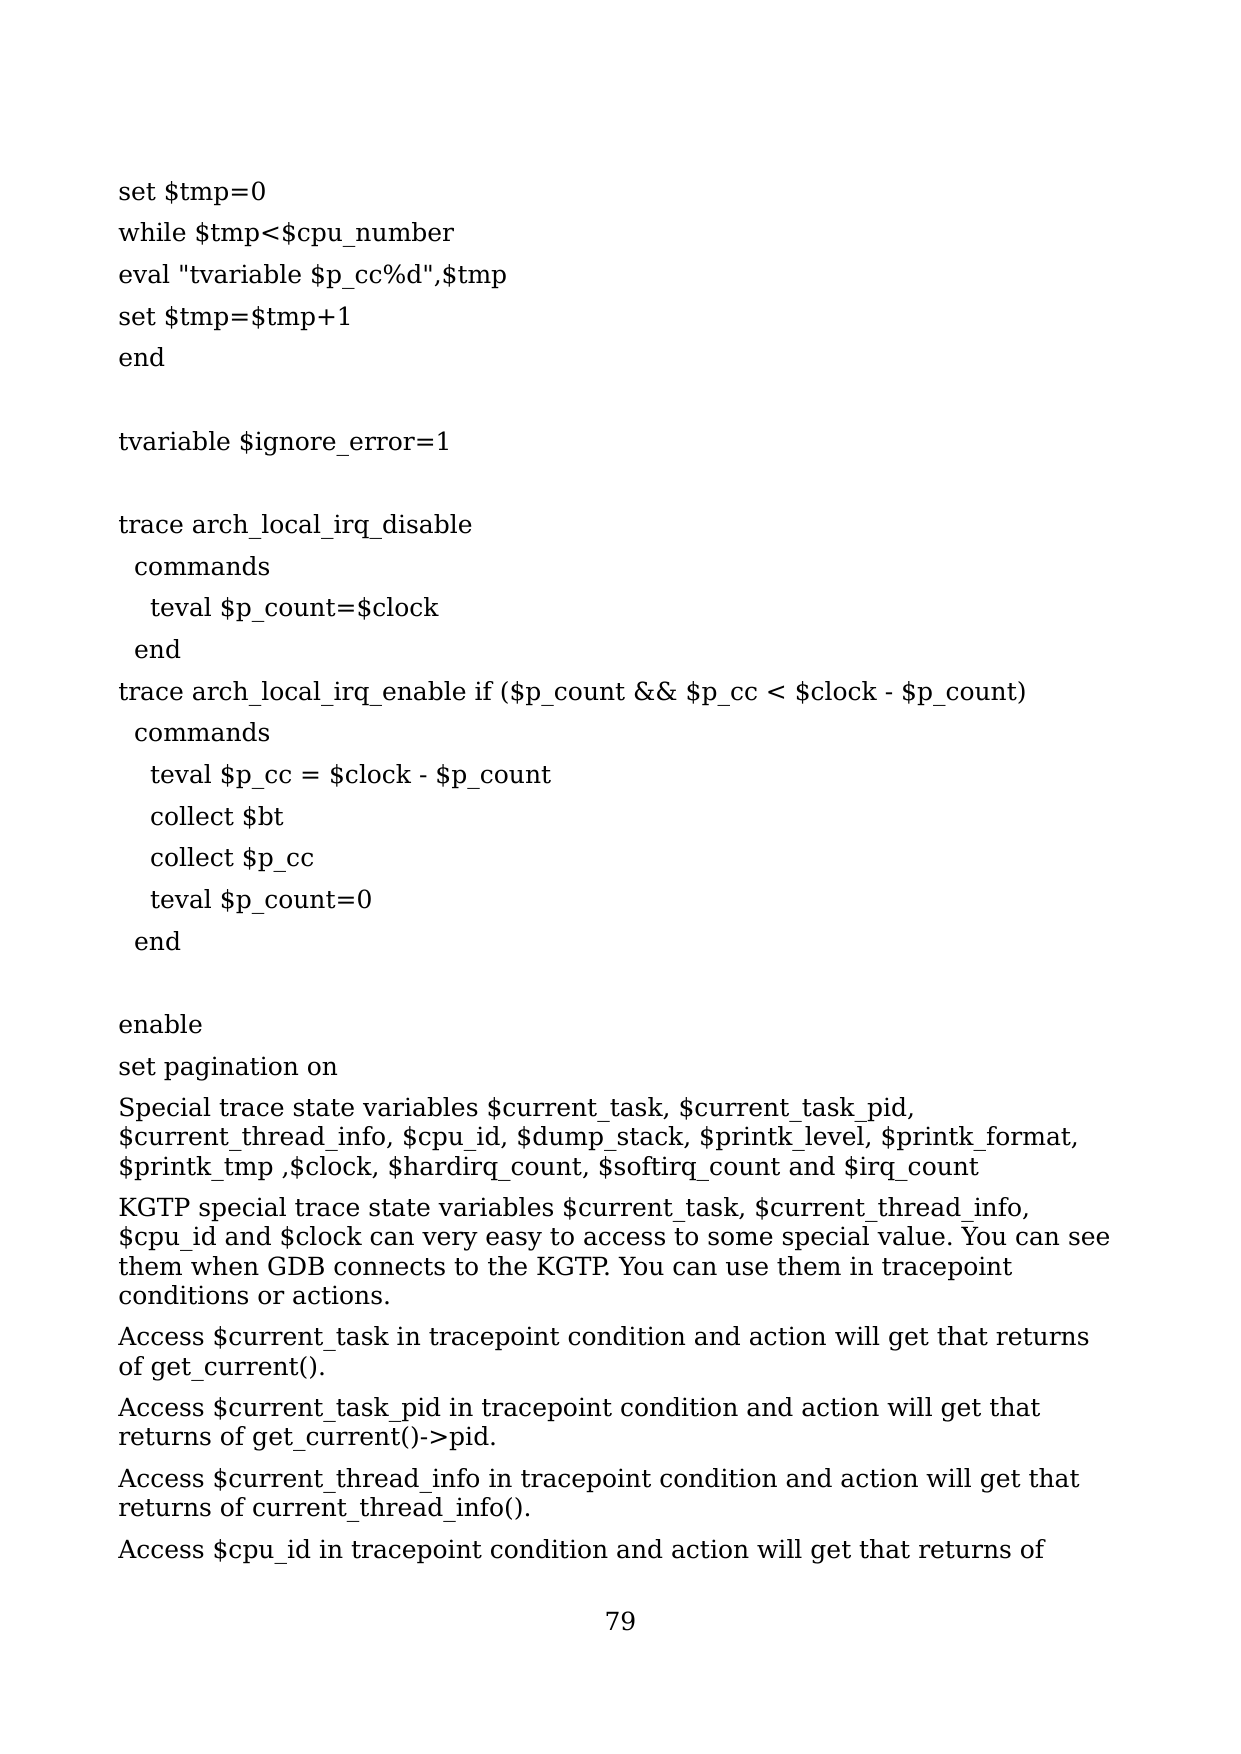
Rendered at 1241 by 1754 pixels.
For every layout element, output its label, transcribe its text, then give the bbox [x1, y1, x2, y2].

text teval $p_cc = $clock - $p_count [118, 760, 1122, 789]
text end [118, 927, 1122, 956]
text Access $cpu_id in tracepoint condition and action will get that returns of [118, 1535, 1122, 1564]
text Access $current_thread_info in tracepoint condition and action will get that returns of current_thread_info(). [118, 1464, 1122, 1523]
text end [118, 343, 1122, 373]
text set $tmp=$tmp+1 [118, 302, 1122, 331]
text end [118, 635, 1122, 664]
text eval "tvariable $p_cc%d",$tmp [118, 260, 1122, 289]
text set pagination on [118, 1052, 1122, 1081]
text trace arch_local_irq_enable if ($p_count && $p_cc < $clock - $p_count) [118, 677, 1122, 706]
text trace arch_local_irq_disable [118, 510, 1122, 539]
text collect $bt [118, 802, 1122, 831]
text while $tmp<$cpu_number [118, 218, 1122, 248]
text Access $current_task in tracepoint condition and action will get that returns of get_current(). [118, 1323, 1122, 1381]
text teval $p_count=$clock [118, 593, 1122, 623]
text Special trace state variables $current_task, $current_task_pid, $current_thread_info, $cpu_id, $dump_stack, $printk_level, $printk_format, $printk_tmp ,$clock, $hardirq_count, $softirq_count and $irq_count [118, 1093, 1122, 1181]
text tvariable $ignore_error=1 [118, 427, 1122, 456]
text commands [118, 552, 1122, 581]
text Access $current_task_pid in tracepoint condition and action will get that returns of get_current()->pid. [118, 1393, 1122, 1452]
text commands [118, 718, 1122, 748]
text collect $p_cc [118, 843, 1122, 873]
text set $tmp=0 [118, 177, 1122, 206]
text teval $p_count=0 [118, 885, 1122, 914]
text KGTP special trace state variables $current_task, $current_thread_info, $cpu_id and $clock can very easy to access to some special value. You can see them when GDB connects to the KGTP. You can use them in tracepoint conditions or actions. [118, 1193, 1122, 1310]
text enable [118, 1010, 1122, 1039]
